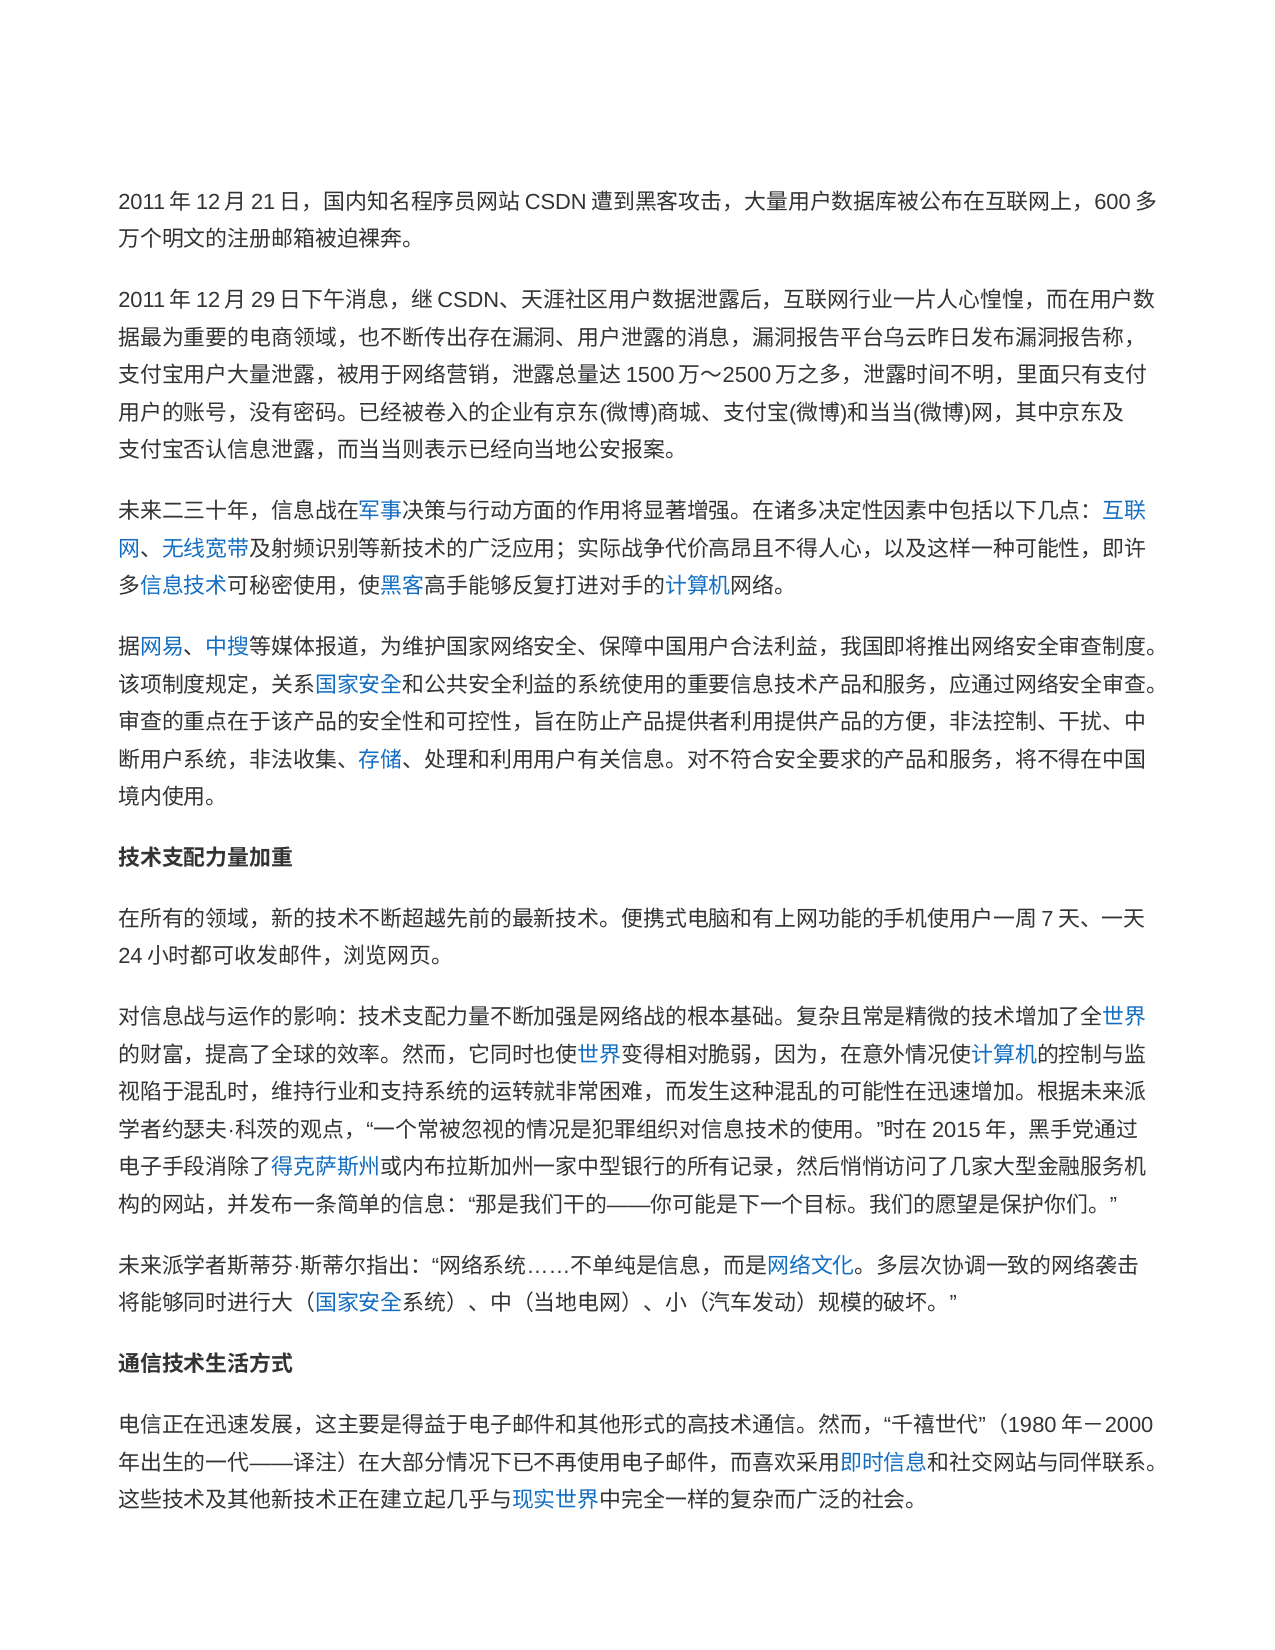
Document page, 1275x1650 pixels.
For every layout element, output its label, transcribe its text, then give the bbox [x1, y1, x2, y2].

list 通信技术生活方式 [118, 1339, 1157, 1376]
list 未来二三十年，信息战在军事决策与行动方面的作用将显著增强。在诸多决定性因素中包括以下几点：互联网、无线宽带及射频识别等新技术的广泛应用；实际战争代价高昂且不得人心，以及这样一种可能性，即许多信息技术可秘密使用，使黑客高手能够反复打进对手的计算机网络。 [118, 486, 1157, 598]
list 2011年12月29日下午消息，继CSDN、天涯社区用户数据泄露后，互联网行业一片人心惶惶，而在用户数据最为重要的电商领域，也不断传出存在漏洞、用户泄露的消息，漏洞报告平台乌云昨日发布漏洞报告称，支付宝用户大量泄露，被用于网络营销，泄露总量达1500万～2500万之多，泄露时间不明，里面只有支付用户的账号，没有密码。已经被卷入的企业有京东(微博)商城、支付宝(微博)和当当(微博)网，其中京东及 支付宝否认信息泄露，而当当则表示已经向当地公安报案。 [118, 275, 1157, 462]
list 电信正在迅速发展，这主要是得益于电子邮件和其他形式的高技术通信。然而，“千禧世代”（1980年－2000年出生的一代——译注）在大部分情况下已不再使用电子邮件，而喜欢采用即时信息和社交网站与同伴联系。这些技术及其他新技术正在建立起几乎与现实世界中完全一样的复杂而广泛的社会。 [118, 1400, 1157, 1512]
list 在所有的领域，新的技术不断超越先前的最新技术。便携式电脑和有上网功能的手机使用户一周7天、一天24小时都可收发邮件，浏览网页。 [118, 893, 1157, 968]
list 技术支配力量加重 [118, 833, 1157, 870]
list 2011年12月21日，国内知名程序员网站CSDN遭到黑客攻击，大量用户数据库被公布在互联网上，600多万个明文的注册邮箱被迫裸奔。 [118, 176, 1157, 251]
list 未来派学者斯蒂芬·斯蒂尔指出：“网络系统……不单纯是信息，而是网络文化。多层次协调一致的网络袭击将能够同时进行大（国家安全系统）、中（当地电网）、小（汽车发动）规模的破坏。” [118, 1240, 1157, 1315]
list 据网易、中搜等媒体报道，为维护国家网络安全、保障中国用户合法利益，我国即将推出网络安全审查制度。该项制度规定，关系国家安全和公共安全利益的系统使用的重要信息技术产品和服务，应通过网络安全审查。审查的重点在于该产品的安全性和可控性，旨在防止产品提供者利用提供产品的方便，非法控制、干扰、中断用户系统，非法收集、存储、处理和利用用户有关信息。对不符合安全要求的产品和服务，将不得在中国境内使用。 [118, 622, 1157, 809]
list 对信息战与运作的影响：技术支配力量不断加强是网络战的根本基础。复杂且常是精微的技术增加了全世界的财富，提高了全球的效率。然而，它同时也使世界变得相对脆弱，因为，在意外情况使计算机的控制与监视陷于混乱时，维持行业和支持系统的运转就非常困难，而发生这种混乱的可能性在迅速增加。根据未来派学者约瑟夫·科茨的观点，“一个常被忽视的情况是犯罪组织对信息技术的使用。”时在2015年，黑手党通过电子手段消除了得克萨斯州或内布拉斯加州一家中型银行的所有记录，然后悄悄访问了几家大型金融服务机构的网站，并发布一条简单的信息：“那是我们干的——你可能是下一个目标。我们的愿望是保护你们。” [118, 992, 1157, 1217]
